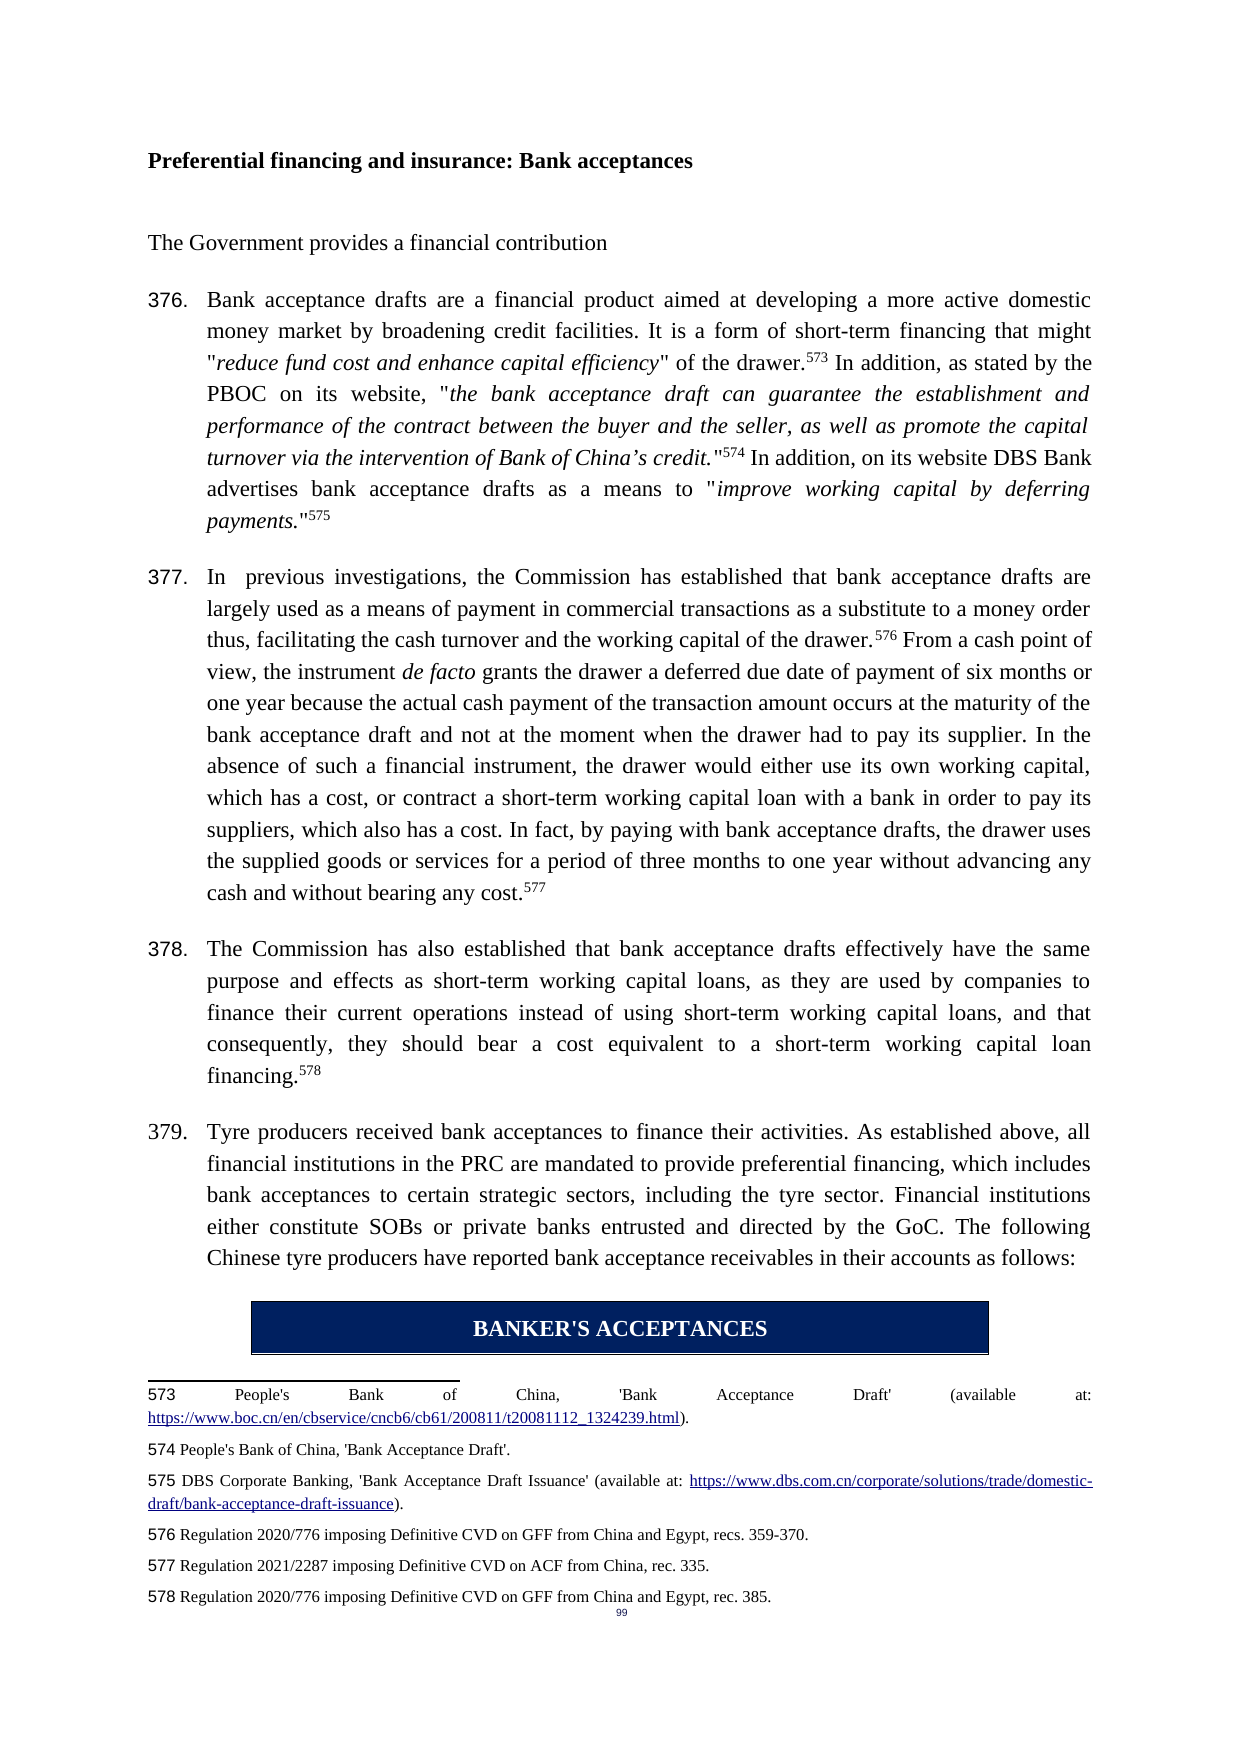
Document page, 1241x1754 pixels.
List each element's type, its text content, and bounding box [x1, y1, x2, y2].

list Regulation 2021/2287 imposing Definitive CVD on ACF from China, rec. 335. [148, 1556, 1093, 1575]
list People's Bank of China, 'Bank Acceptance Draft' (available at: https://www.boc.cn/en/cbservice/cncb6/cb61/200811/t20081112_1324239.html). [148, 1385, 1093, 1427]
list The Commission has also established that bank acceptance drafts effectively have the same purpose and effects as short-term working capital loans, as they are used by companies to finance their current operations instead of using short-term working capital loans, and that consequently, they should bear a cost equivalent to a short-term working capital loan financing. [148, 935, 1093, 1088]
list Tyre producers received bank acceptances to finance their activities. As established above, all financial institutions in the PRC are mandated to provide preferential financing, which includes bank acceptances to certain strategic sectors, including the tyre sector. Financial institutions either constitute SOBs or private banks entrusted and directed by the GoC. The following Chinese tyre producers have reported bank acceptance receivables in their accounts as follows: [148, 1118, 1093, 1271]
subtitle Preferential financing and insurance: Bank acceptances [148, 148, 1093, 174]
list Regulation 2020/776 imposing Definitive CVD on GFF from China and Egypt, rec. 385. [148, 1587, 1093, 1606]
list People's Bank of China, 'Bank Acceptance Draft'. [148, 1439, 1093, 1458]
subtitle The Government provides a financial contribution [148, 229, 1093, 256]
list In previous investigations, the Commission has established that bank acceptance drafts are largely used as a means of payment in commercial transactions as a substitute to a money order thus, facilitating the cash turnover and the working capital of the drawer. From a cash point of view, the instrument de facto grants the drawer a deferred due date of payment of six months or one year because the actual cash payment of the transaction amount occurs at the maturity of the bank acceptance draft and not at the moment when the drawer had to pay its supplier. In the absence of such a financial instrument, the drawer would either use its own working capital, which has a cost, or contract a short-term working capital loan with a bank in order to pay its suppliers, which also has a cost. In fact, by paying with bank acceptance drafts, the drawer uses the supplied goods or services for a period of three months to one year without advancing any cash and without bearing any cost. [148, 563, 1093, 905]
list Regulation 2020/776 imposing Definitive CVD on GFF from China and Egypt, recs. 359-370. [148, 1525, 1093, 1544]
list Bank acceptance drafts are a financial product aimed at developing a more active domestic money market by broadening credit facilities. It is a form of short-term financing that might "reduce fund cost and enhance capital efficiency" of the drawer. In addition, as stated by the PBOC on its website, "the bank acceptance draft can guarantee the establishment and performance of the contract between the buyer and the seller, as well as promote the capital turnover via the intervention of Bank of China’s credit." In addition, on its website DBS Bank advertises bank acceptance drafts as a means to "improve working capital by deferring payments." [148, 286, 1093, 533]
list DBS Corporate Banking, 'Bank Acceptance Draft Issuance' (available at: https://www.dbs.com.cn/corporate/solutions/trade/domestic-draft/bank-acceptance-draft-issuance). [148, 1471, 1093, 1513]
table_header BANKER'S ACCEPTANCES [252, 1302, 988, 1353]
